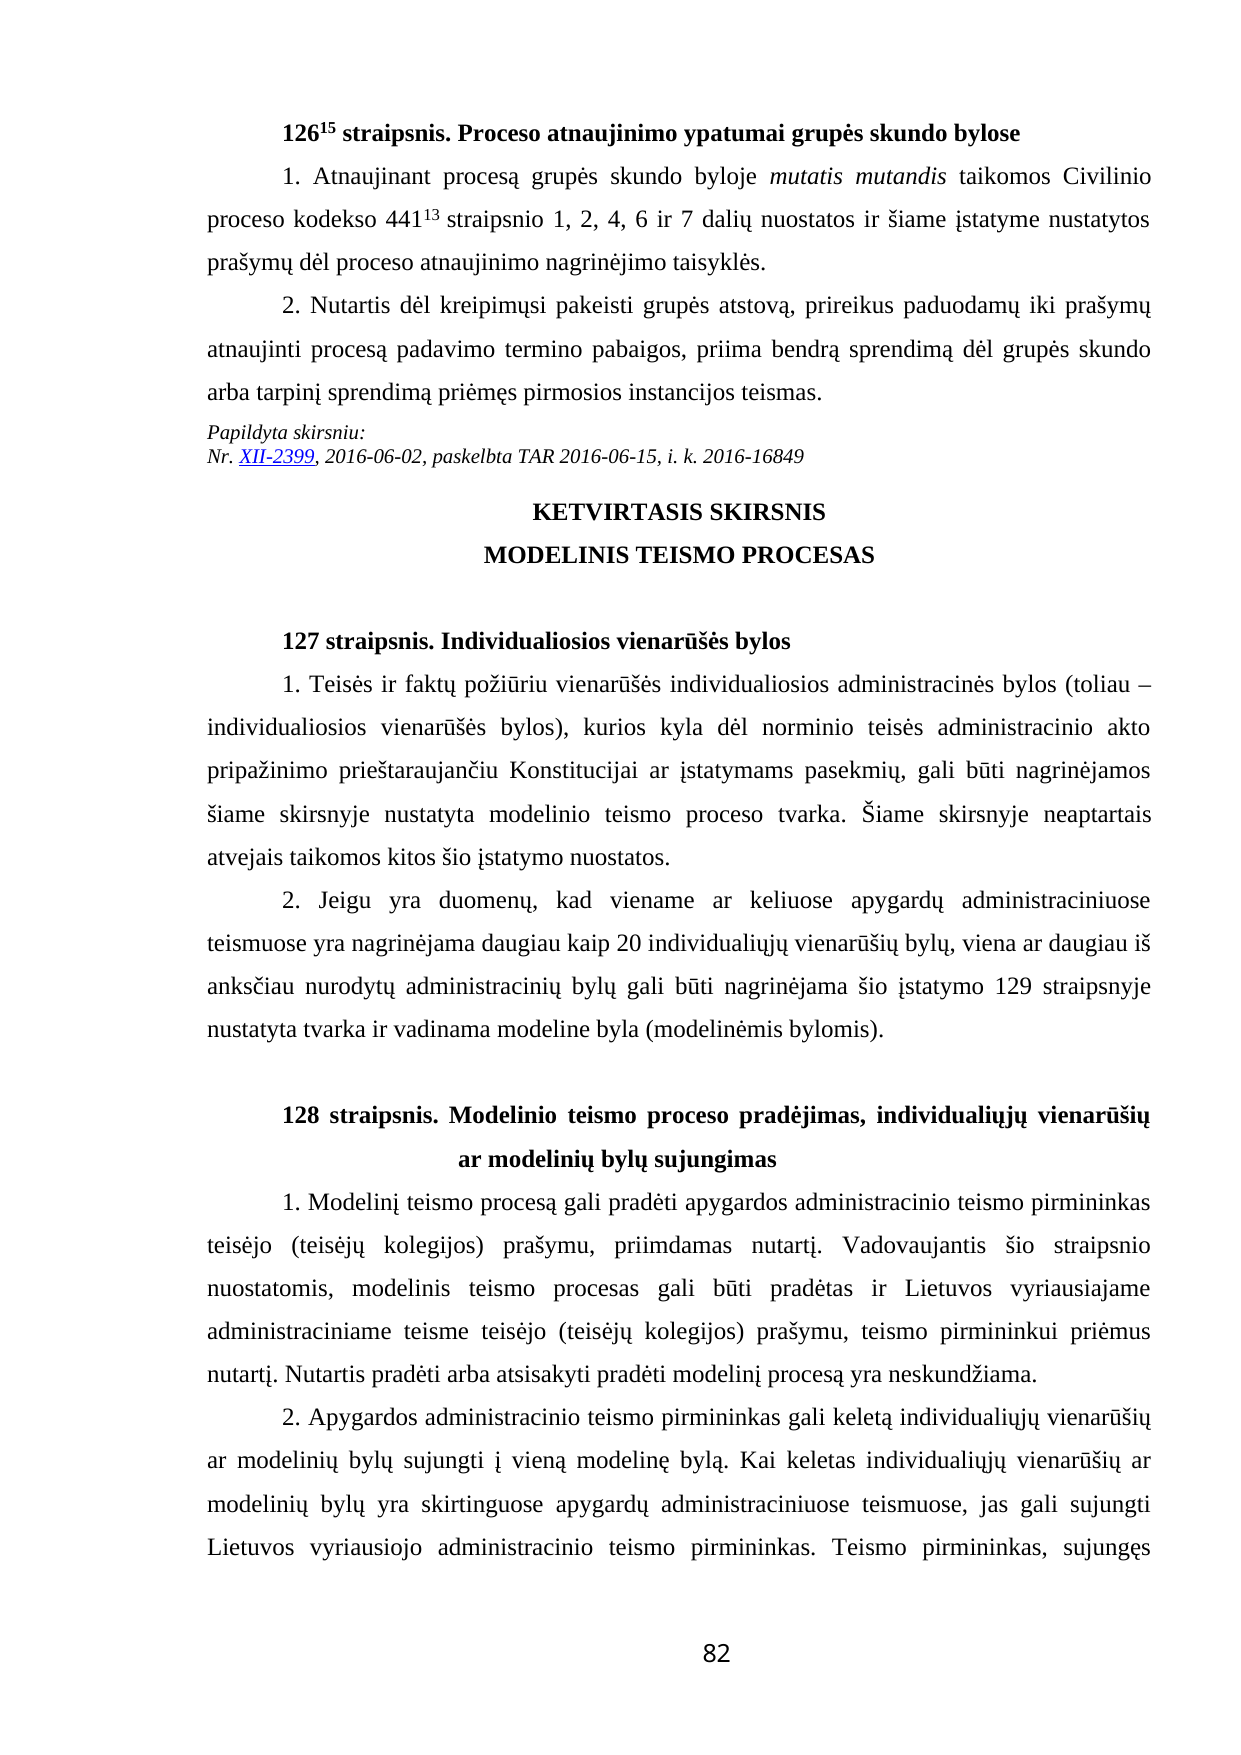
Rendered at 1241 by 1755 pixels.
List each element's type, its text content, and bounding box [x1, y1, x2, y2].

text MODELINIS TEISMO PROCESAS [207, 540, 1152, 569]
text 2. Jeigu yra duomenų, kad viename ar keliuose apygardų administraciniuose teismuose yra nagrinėjama daugiau kaip 20 individualiųjų vienarūšių bylų, viena ar daugiau iš anksčiau nurodytų administracinių bylų gali būti nagrinėjama šio įstatymo 129 straipsnyje nustatyta tvarka ir vadinama modeline byla (modelinėmis bylomis). [207, 885, 1152, 1043]
text 1. Teisės ir faktų požiūriu vienarūšės individualiosios administracinės bylos (toliau – individualiosios vienarūšės bylos), kurios kyla dėl norminio teisės administracinio akto pripažinimo prieštaraujančiu Konstitucijai ar įstatymams pasekmių, gali būti nagrinėjamos šiame skirsnyje nustatyta modelinio teismo proceso tvarka. Šiame skirsnyje neaptartais atvejais taikomos kitos šio įstatymo nuostatos. [207, 669, 1152, 871]
text Nr. XII-2399, 2016-06-02, paskelbta TAR 2016-06-15, i. k. 2016-16849 [207, 444, 1152, 468]
text 128 straipsnis. Modelinio teismo proceso pradėjimas, individualiųjų vienarūšių ar modelinių bylų sujungimas [282, 1101, 1152, 1172]
text KETVIRTASIS SKIRSNIS [207, 497, 1152, 526]
text 127 straipsnis. Individualiosios vienarūšės bylos [207, 626, 1152, 655]
text 12615 straipsnis. Proceso atnaujinimo ypatumai grupės skundo bylose [207, 118, 1152, 147]
text 1. Atnaujinant procesą grupės skundo byloje mutatis mutandis taikomos Civilinio proceso kodekso 44113 straipsnio 1, 2, 4, 6 ir 7 dalių nuostatos ir šiame įstatyme nustatytos prašymų dėl proceso atnaujinimo nagrinėjimo taisyklės. [207, 161, 1152, 276]
text 2. Nutartis dėl kreipimųsi pakeisti grupės atstovą, prireikus paduodamų iki prašymų atnaujinti procesą padavimo termino pabaigos, priima bendrą sprendimą dėl grupės skundo arba tarpinį sprendimą priėmęs pirmosios instancijos teismas. [207, 291, 1152, 406]
text 1. Modelinį teismo procesą gali pradėti apygardos administracinio teismo pirmininkas teisėjo (teisėjų kolegijos) prašymu, priimdamas nutartį. Vadovaujantis šio straipsnio nuostatomis, modelinis teismo procesas gali būti pradėtas ir Lietuvos vyriausiajame administraciniame teisme teisėjo (teisėjų kolegijos) prašymu, teismo pirmininkui priėmus nutartį. Nutartis pradėti arba atsisakyti pradėti modelinį procesą yra neskundžiama. [207, 1187, 1152, 1388]
text Papildyta skirsniu: [207, 420, 1152, 444]
text 2. Apygardos administracinio teismo pirmininkas gali keletą individualiųjų vienarūšių ar modelinių bylų sujungti į vieną modelinę bylą. Kai keletas individualiųjų vienarūšių ar modelinių bylų yra skirtinguose apygardų administraciniuose teismuose, jas gali sujungti Lietuvos vyriausiojo administracinio teismo pirmininkas. Teismo pirmininkas, sujungęs [207, 1402, 1152, 1561]
